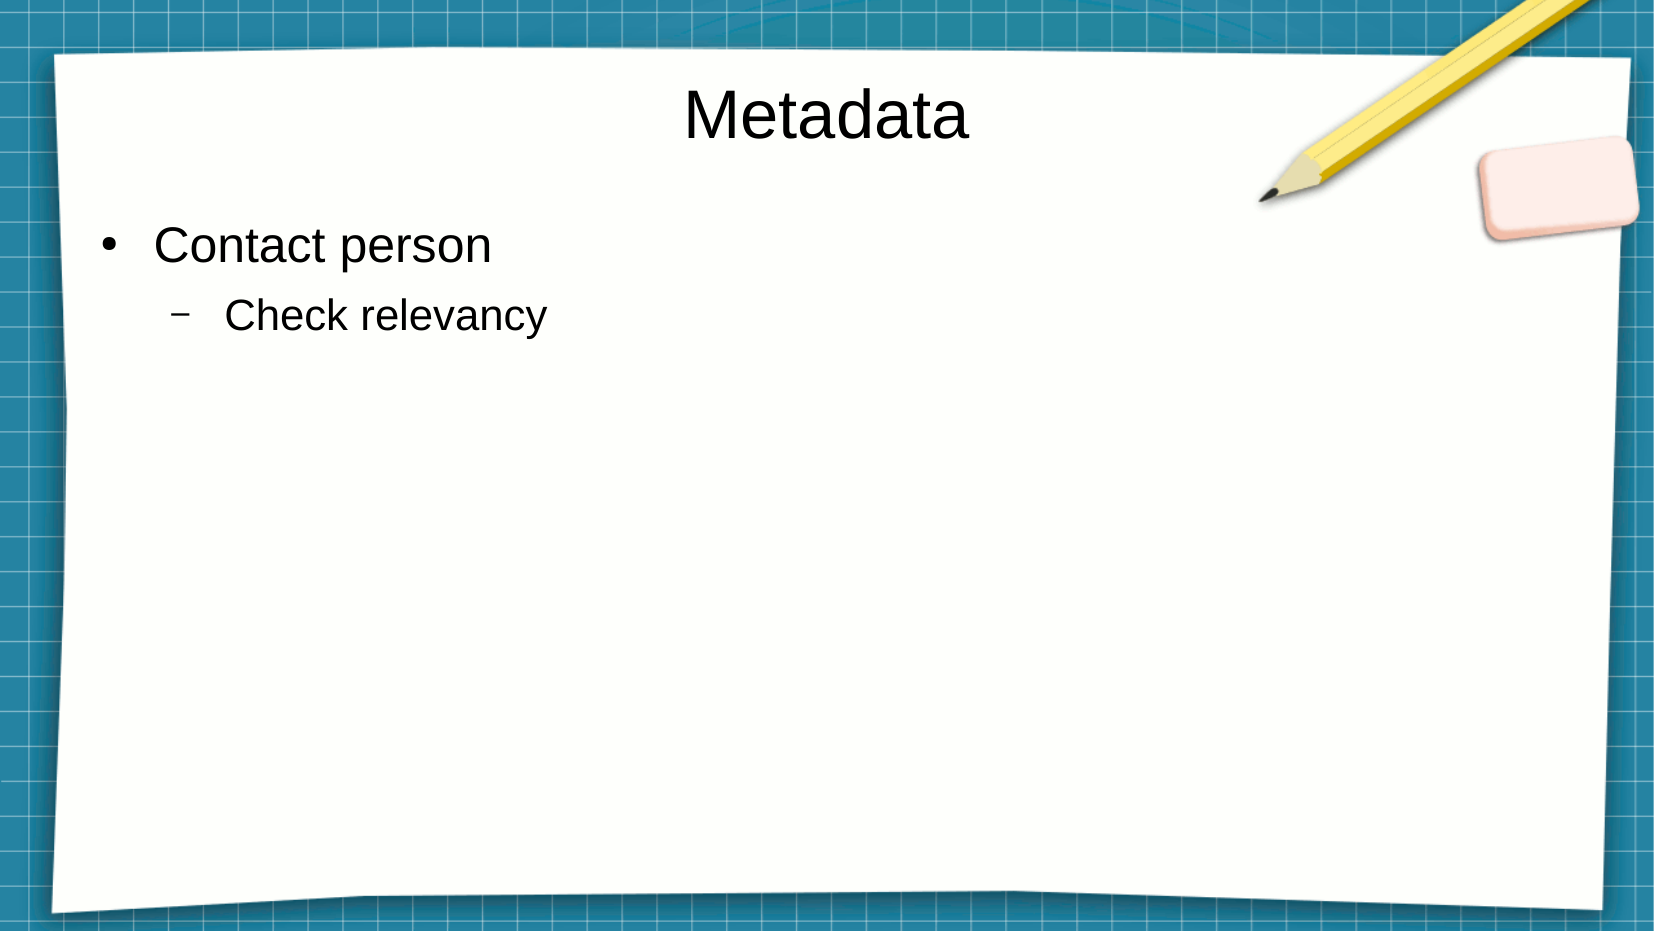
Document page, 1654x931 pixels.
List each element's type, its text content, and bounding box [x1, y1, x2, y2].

picture [0, 0, 1654, 931]
list Contact person Check relevancy [82, 217, 1571, 758]
title Metadata [82, 37, 1571, 193]
